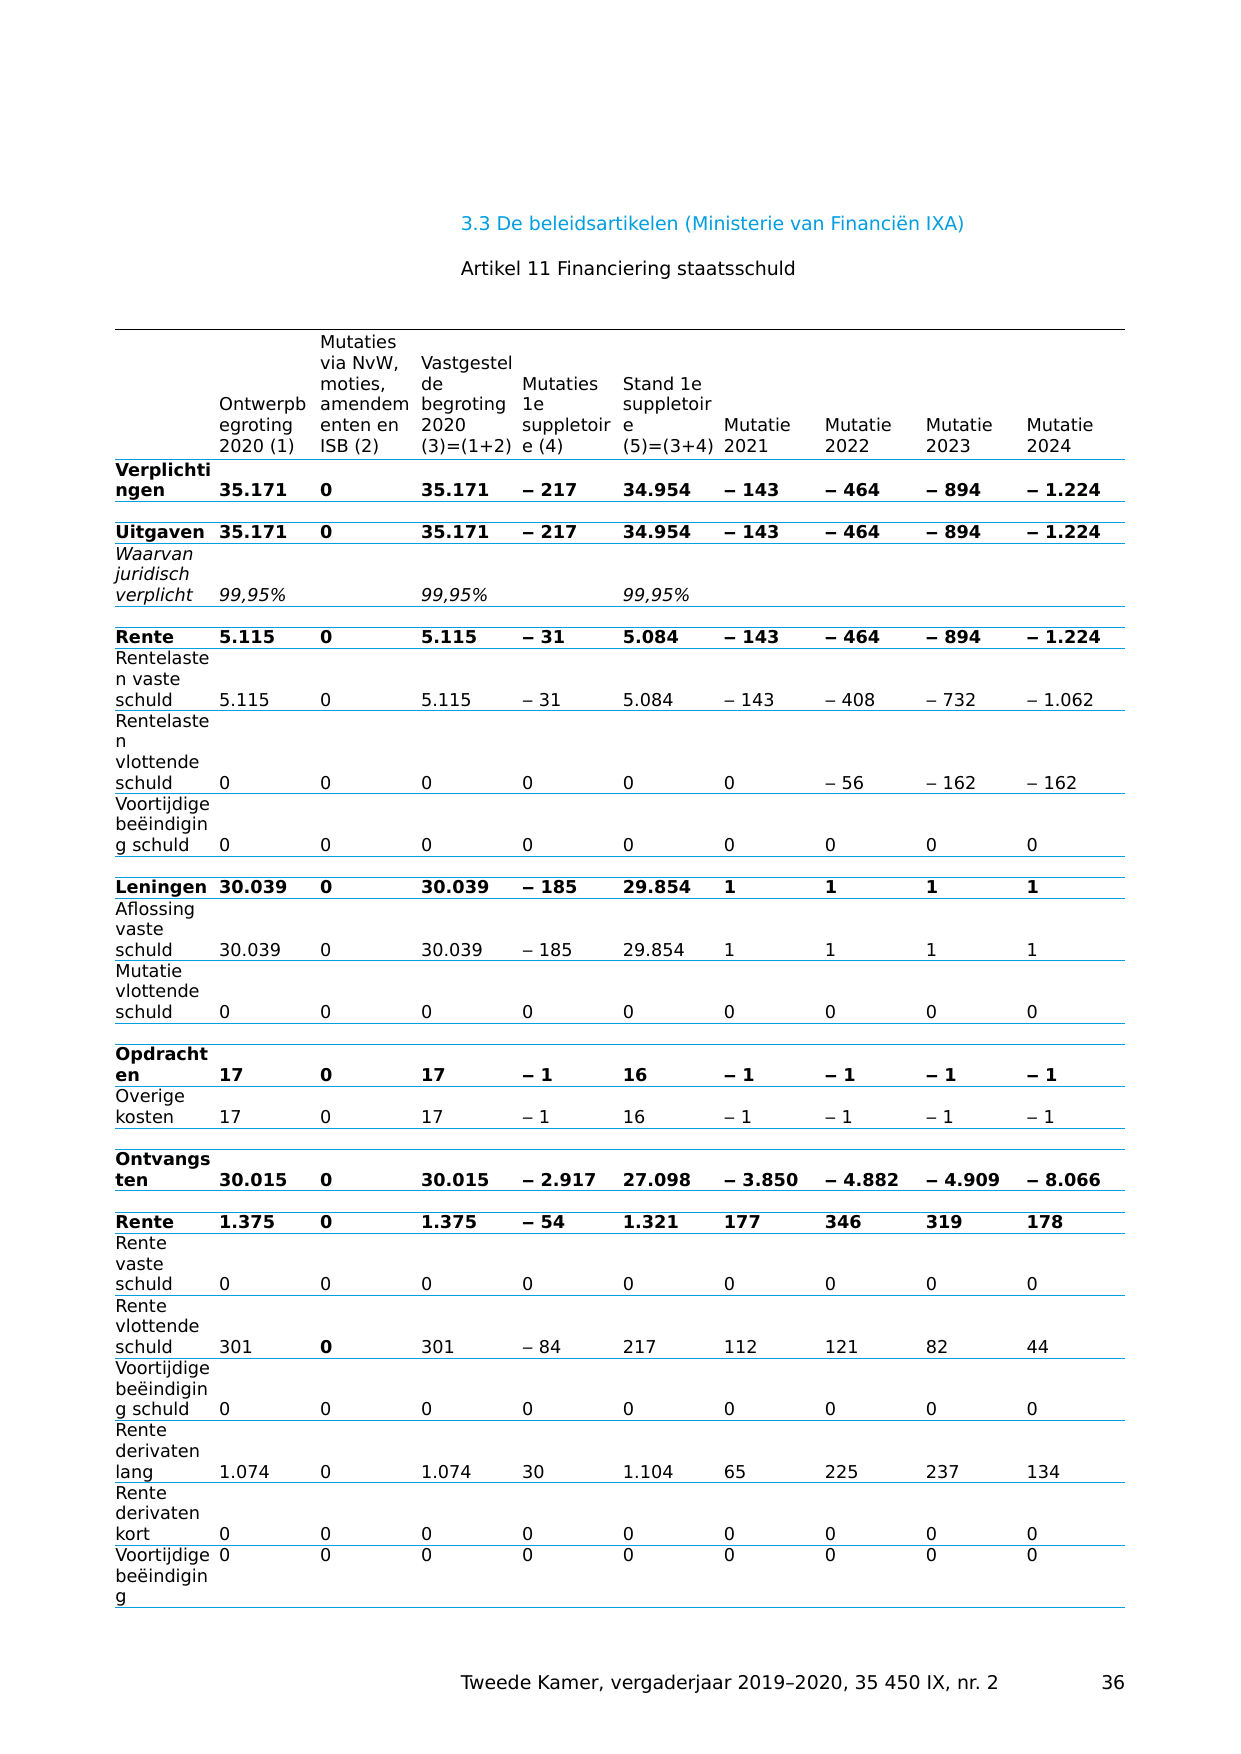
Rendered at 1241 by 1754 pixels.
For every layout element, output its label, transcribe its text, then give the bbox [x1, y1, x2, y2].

table_cell 1 [822, 899, 923, 960]
table_cell 0 [923, 1359, 1023, 1420]
table_cell 0 [923, 961, 1023, 1023]
table_cell ‒ 1.224 [1024, 523, 1125, 543]
table_cell 319 [923, 1213, 1023, 1233]
table_cell 30.039 [418, 899, 519, 960]
table_cell [418, 1191, 519, 1211]
table_cell [216, 607, 317, 627]
table_cell ‒ 143 [721, 460, 822, 501]
table_cell [115, 330, 216, 459]
table_cell Mutatie 2021 [721, 330, 822, 459]
table_cell 29.854 [620, 899, 721, 960]
table_cell Rentelasten vlottende schuld [115, 711, 216, 793]
table_cell 1.104 [620, 1421, 721, 1482]
table_cell 99,95% [620, 544, 721, 606]
table_cell ‒ 1.062 [1024, 649, 1125, 710]
table_cell [620, 1191, 721, 1211]
table_cell ‒ 84 [519, 1296, 620, 1357]
table_cell ‒ 1 [923, 1087, 1023, 1127]
table_cell ‒ 464 [822, 460, 923, 501]
table_cell [317, 607, 418, 627]
table_cell [519, 502, 620, 522]
table_cell [519, 544, 620, 606]
table_cell ‒ 894 [923, 628, 1023, 648]
table_cell 0 [923, 794, 1023, 856]
table_cell Rente [115, 1213, 216, 1233]
table_cell 0 [317, 460, 418, 501]
table_cell ‒ 3.850 [721, 1150, 822, 1190]
table_cell [923, 502, 1023, 522]
table_cell 0 [418, 794, 519, 856]
table_cell [923, 857, 1023, 877]
table_cell 1 [721, 899, 822, 960]
table_cell Overige kosten [115, 1087, 216, 1127]
table_cell [923, 544, 1023, 606]
table_cell 0 [317, 1359, 418, 1420]
table_cell [317, 502, 418, 522]
table_cell Rente derivaten kort [115, 1483, 216, 1544]
table_cell [115, 857, 216, 877]
table_cell Voortijdige beëindiging [115, 1546, 216, 1607]
table_cell ‒ 8.066 [1024, 1150, 1125, 1190]
table_cell 0 [721, 961, 822, 1023]
table_cell Uitgaven [115, 523, 216, 543]
table_cell Mutatie 2024 [1024, 330, 1125, 459]
title 3.3 De beleidsartikelen (Ministerie van Financiën IXA) [461, 213, 1125, 235]
table_cell Rente derivaten lang [115, 1421, 216, 1482]
table_cell 0 [317, 1150, 418, 1190]
table_cell [1024, 857, 1125, 877]
table_cell 29.854 [620, 878, 721, 898]
table_cell [1024, 1129, 1125, 1148]
table_cell Aflossing vaste schuld [115, 899, 216, 960]
table_cell 1 [923, 878, 1023, 898]
table_cell [620, 607, 721, 627]
table_cell 1.074 [418, 1421, 519, 1482]
table_cell 1 [1024, 899, 1125, 960]
table_cell [923, 1024, 1023, 1044]
table_cell [822, 1129, 923, 1148]
table_cell Mutatie vlottende schuld [115, 961, 216, 1023]
table_cell 0 [923, 1234, 1023, 1295]
table_cell [418, 857, 519, 877]
table_cell 99,95% [216, 544, 317, 606]
table_cell 17 [216, 1045, 317, 1086]
table_cell 16 [620, 1087, 721, 1127]
table_cell 0 [418, 1546, 519, 1607]
table_cell ‒ 894 [923, 523, 1023, 543]
table_cell [721, 544, 822, 606]
table_cell [721, 1129, 822, 1148]
table_cell [822, 1024, 923, 1044]
table_cell 0 [519, 794, 620, 856]
title Artikel 11 Financiering staatsschuld [461, 258, 1125, 280]
table_cell [822, 502, 923, 522]
table_cell 44 [1024, 1296, 1125, 1357]
table_cell 0 [317, 711, 418, 793]
table_cell [923, 607, 1023, 627]
table_cell 121 [822, 1296, 923, 1357]
table_cell Mutaties via NvW, moties, amendementen en ISB (2) [317, 330, 418, 459]
table_cell 0 [317, 1421, 418, 1482]
table_cell Mutatie 2022 [822, 330, 923, 459]
table_cell 134 [1024, 1421, 1125, 1482]
table_cell 0 [620, 1483, 721, 1544]
table_cell ‒ 217 [519, 523, 620, 543]
table_cell 30.039 [418, 878, 519, 898]
table_cell [519, 1191, 620, 1211]
table_cell ‒ 732 [923, 649, 1023, 710]
table_cell 1.074 [216, 1421, 317, 1482]
table_cell 1 [1024, 878, 1125, 898]
table_cell [115, 1024, 216, 1044]
table_cell [115, 1129, 216, 1148]
table_cell 225 [822, 1421, 923, 1482]
table_cell 16 [620, 1045, 721, 1086]
table_cell 0 [317, 1045, 418, 1086]
table_cell 35.171 [216, 460, 317, 501]
table_cell [519, 857, 620, 877]
table_cell 0 [620, 1359, 721, 1420]
table_cell 0 [822, 961, 923, 1023]
table_cell 0 [519, 711, 620, 793]
table_cell [519, 1129, 620, 1148]
table_cell 0 [418, 1234, 519, 1295]
table_cell 0 [216, 1546, 317, 1607]
table_cell ‒ 4.909 [923, 1150, 1023, 1190]
table_cell [216, 1129, 317, 1148]
table_cell 1 [923, 899, 1023, 960]
table_cell [1024, 607, 1125, 627]
table_cell [317, 544, 418, 606]
table_cell 0 [721, 794, 822, 856]
table_cell 0 [418, 711, 519, 793]
table_cell [216, 1191, 317, 1211]
table_cell [620, 502, 721, 522]
table_cell 0 [923, 1546, 1023, 1607]
table_cell 30.015 [216, 1150, 317, 1190]
table_cell [822, 1191, 923, 1211]
table_cell 30.039 [216, 899, 317, 960]
table_header Budgettaire gevolgen van beleid, beleidsartikel 11 (Eerste suppletoire begroting) (bedragen x € 1 mln.) [115, 304, 1125, 329]
table_cell 0 [822, 1546, 923, 1607]
table_cell 30.015 [418, 1150, 519, 1190]
table_cell 0 [1024, 1234, 1125, 1295]
table_cell [519, 1024, 620, 1044]
table_cell 0 [519, 961, 620, 1023]
table_cell ‒ 1 [1024, 1087, 1125, 1127]
table_cell 301 [418, 1296, 519, 1357]
table_cell Rentelasten vaste schuld [115, 649, 216, 710]
table_cell [721, 502, 822, 522]
table_cell 0 [519, 1546, 620, 1607]
table_cell [115, 502, 216, 522]
table_cell [822, 544, 923, 606]
table_cell ‒ 1.224 [1024, 460, 1125, 501]
table_cell 0 [317, 628, 418, 648]
table_cell 0 [317, 649, 418, 710]
table_cell Ontwerpbegroting 2020 (1) [216, 330, 317, 459]
table_cell 0 [317, 1546, 418, 1607]
table_cell 0 [317, 899, 418, 960]
table_cell ‒ 54 [519, 1213, 620, 1233]
table_cell 0 [721, 1546, 822, 1607]
table_cell 65 [721, 1421, 822, 1482]
table_cell [115, 607, 216, 627]
table_cell 0 [1024, 961, 1125, 1023]
table_cell 0 [923, 1483, 1023, 1544]
table_cell Voortijdige beëindiging schuld [115, 794, 216, 856]
table_cell Opdrachten [115, 1045, 216, 1086]
table_cell Rente vaste schuld [115, 1234, 216, 1295]
table_cell ‒ 1.224 [1024, 628, 1125, 648]
table_cell 217 [620, 1296, 721, 1357]
table_cell [822, 857, 923, 877]
table_cell [216, 1024, 317, 1044]
table_cell 30 [519, 1421, 620, 1482]
table_cell ‒ 143 [721, 628, 822, 648]
table_cell ‒ 56 [822, 711, 923, 793]
table_cell 34.954 [620, 523, 721, 543]
table_cell ‒ 143 [721, 523, 822, 543]
table_cell ‒ 894 [923, 460, 1023, 501]
table_cell 0 [620, 1546, 721, 1607]
table_cell 0 [317, 1087, 418, 1127]
table_cell 0 [1024, 794, 1125, 856]
table_cell 0 [620, 961, 721, 1023]
table_cell [519, 607, 620, 627]
table_cell ‒ 1 [1024, 1045, 1125, 1086]
table_cell Stand 1e suppletoire (5)=(3+4) [620, 330, 721, 459]
table_cell 0 [317, 1213, 418, 1233]
table_cell [620, 857, 721, 877]
table_cell 35.171 [418, 460, 519, 501]
table_cell 0 [1024, 1359, 1125, 1420]
table_cell [721, 857, 822, 877]
table_cell 0 [822, 1483, 923, 1544]
table_cell 27.098 [620, 1150, 721, 1190]
table_cell 1 [721, 878, 822, 898]
table_cell 5.115 [418, 628, 519, 648]
table_cell ‒ 1 [721, 1045, 822, 1086]
table_cell ‒ 464 [822, 523, 923, 543]
table_cell 17 [216, 1087, 317, 1127]
table_cell [1024, 1191, 1125, 1211]
table_cell 0 [1024, 1483, 1125, 1544]
table_cell Leningen [115, 878, 216, 898]
table_cell 0 [317, 794, 418, 856]
table_cell 0 [1024, 1546, 1125, 1607]
table_cell ‒ 162 [1024, 711, 1125, 793]
table_cell [721, 607, 822, 627]
table_cell 177 [721, 1213, 822, 1233]
table_cell Verplichtingen [115, 460, 216, 501]
table_cell 301 [216, 1296, 317, 1357]
table_cell [721, 1191, 822, 1211]
table_cell 0 [317, 878, 418, 898]
table_cell [418, 607, 519, 627]
table_cell [620, 1129, 721, 1148]
table_cell 5.115 [418, 649, 519, 710]
table_cell 237 [923, 1421, 1023, 1482]
table_cell 112 [721, 1296, 822, 1357]
table_cell 17 [418, 1045, 519, 1086]
table_cell [721, 1024, 822, 1044]
table_cell [923, 1191, 1023, 1211]
table_cell 0 [519, 1483, 620, 1544]
table_cell 1.321 [620, 1213, 721, 1233]
table_cell [1024, 502, 1125, 522]
table_cell [923, 1129, 1023, 1148]
table_cell 0 [317, 1296, 418, 1357]
table_cell 0 [317, 961, 418, 1023]
table_cell 0 [721, 1483, 822, 1544]
table_cell [620, 1024, 721, 1044]
table_cell Mutaties 1e suppletoire (4) [519, 330, 620, 459]
table_cell Rente [115, 628, 216, 648]
table_cell ‒ 1 [519, 1087, 620, 1127]
table_cell 0 [822, 1359, 923, 1420]
table_cell 34.954 [620, 460, 721, 501]
table_cell 99,95% [418, 544, 519, 606]
table_cell 82 [923, 1296, 1023, 1357]
table_cell 0 [216, 961, 317, 1023]
table_cell 5.115 [216, 649, 317, 710]
table_cell 0 [620, 711, 721, 793]
table_cell ‒ 1 [923, 1045, 1023, 1086]
table_cell 1.375 [216, 1213, 317, 1233]
table_cell 0 [721, 1234, 822, 1295]
table_cell Vastgestelde begroting 2020 (3)=(1+2) [418, 330, 519, 459]
table_cell ‒ 31 [519, 649, 620, 710]
table_cell 0 [216, 711, 317, 793]
table_cell [317, 1024, 418, 1044]
table_cell 35.171 [418, 523, 519, 543]
table_cell ‒ 185 [519, 878, 620, 898]
table_cell 1.375 [418, 1213, 519, 1233]
table_cell 5.084 [620, 628, 721, 648]
table_cell [216, 857, 317, 877]
table_cell 0 [216, 794, 317, 856]
table_cell ‒ 1 [822, 1087, 923, 1127]
table_cell ‒ 464 [822, 628, 923, 648]
table_cell [115, 1191, 216, 1211]
table_cell 0 [822, 794, 923, 856]
table_cell [216, 502, 317, 522]
table_cell 346 [822, 1213, 923, 1233]
table_cell ‒ 4.882 [822, 1150, 923, 1190]
table_cell 0 [519, 1234, 620, 1295]
table_cell 0 [317, 523, 418, 543]
table_cell [822, 607, 923, 627]
table_cell [317, 1191, 418, 1211]
table_cell 0 [317, 1234, 418, 1295]
table_cell 178 [1024, 1213, 1125, 1233]
table_cell [1024, 1024, 1125, 1044]
table_cell ‒ 1 [822, 1045, 923, 1086]
table_cell ‒ 1 [519, 1045, 620, 1086]
table_cell 0 [216, 1359, 317, 1420]
table_cell Ontvangsten [115, 1150, 216, 1190]
table_cell ‒ 217 [519, 460, 620, 501]
table_cell [1024, 544, 1125, 606]
table_cell Waarvan juridisch verplicht [115, 544, 216, 606]
table_cell 0 [620, 1234, 721, 1295]
table_cell 0 [418, 1359, 519, 1420]
table_cell Mutatie 2023 [923, 330, 1023, 459]
table_cell 30.039 [216, 878, 317, 898]
table_cell 0 [519, 1359, 620, 1420]
table_cell ‒ 185 [519, 899, 620, 960]
table_cell 1 [822, 878, 923, 898]
table_cell 0 [216, 1234, 317, 1295]
table_cell ‒ 143 [721, 649, 822, 710]
table_cell 5.115 [216, 628, 317, 648]
table_cell 0 [721, 711, 822, 793]
table_cell 0 [216, 1483, 317, 1544]
table_cell [418, 1024, 519, 1044]
table_cell 0 [418, 961, 519, 1023]
table_cell ‒ 1 [721, 1087, 822, 1127]
table_cell [317, 857, 418, 877]
table_cell [418, 502, 519, 522]
table_cell ‒ 31 [519, 628, 620, 648]
table_cell 0 [418, 1483, 519, 1544]
table_cell 0 [822, 1234, 923, 1295]
table_cell 5.084 [620, 649, 721, 710]
table_cell ‒ 408 [822, 649, 923, 710]
table_cell 0 [317, 1483, 418, 1544]
table_cell 35.171 [216, 523, 317, 543]
table_cell ‒ 162 [923, 711, 1023, 793]
table_cell ‒ 2.917 [519, 1150, 620, 1190]
table_cell Voortijdige beëindiging schuld [115, 1359, 216, 1420]
table_cell 17 [418, 1087, 519, 1127]
table_cell 0 [721, 1359, 822, 1420]
table_cell 0 [620, 794, 721, 856]
table_cell [418, 1129, 519, 1148]
table_cell [317, 1129, 418, 1148]
table_cell Rente vlottende schuld [115, 1296, 216, 1357]
